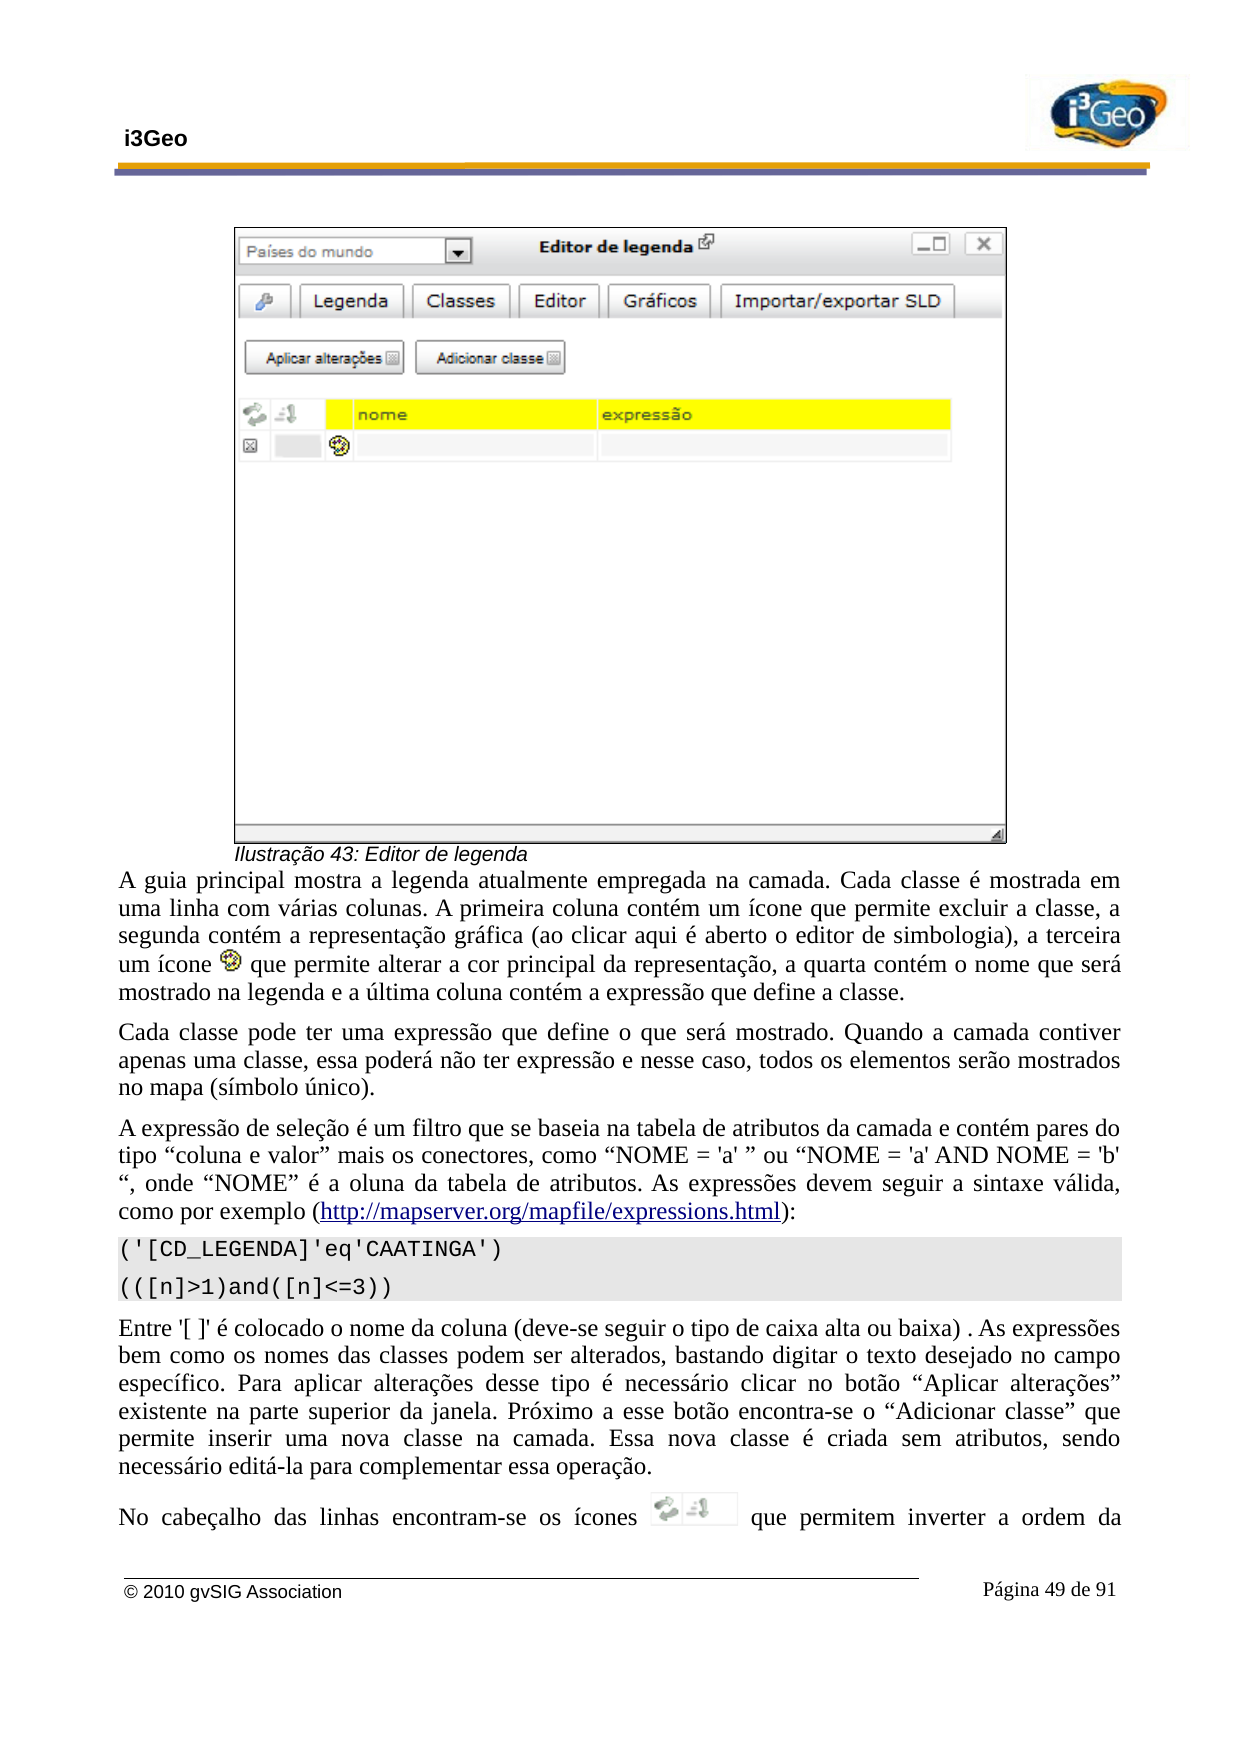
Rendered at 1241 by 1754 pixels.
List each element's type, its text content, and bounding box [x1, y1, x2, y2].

text No cabeçalho das linhas encontram-se os ícones que permitem inverter a ordem da [118, 1492, 1122, 1531]
picture [1025, 74, 1191, 151]
picture [650, 1492, 739, 1526]
text (([n]>1)and([n]<=3)) [118, 1275, 1122, 1301]
picture [235, 228, 1006, 843]
text A expressão de seleção é um filtro que se baseia na tabela de atributos da camada e contém pares do tipo “coluna e valor” mais os conectores, como “NOME = 'a' ” ou “NOME = 'a' AND NOME = 'b' “, onde “NOME” é a oluna da tabela de atributos. As expressões devem seguir a sintaxe válida, como por exemplo (http://mapserver.org/mapfile/expressions.html): [118, 1114, 1122, 1224]
text Entre '[ ]' é colocado o nome da coluna (deve-se seguir o tipo de caixa alta ou baixa) . As expressões bem como os nomes das classes podem ser alterados, bastando digitar o texto desejado no campo específico. Para aplicar alterações desse tipo é necessário clicar no botão “Aplicar alterações” existente na parte superior da janela. Próximo a esse botão encontra-se o “Adicionar classe” que permite inserir uma nova classe na camada. Essa nova classe é criada sem atributos, sendo necessário editá-la para complementar essa operação. [118, 1314, 1122, 1480]
text ('[CD_LEGENDA]'eq'CAATINGA') [118, 1237, 1122, 1263]
text Ilustração 43: Editor de legenda [234, 844, 1006, 866]
picture [219, 949, 243, 973]
text A guia principal mostra a legenda atualmente empregada na camada. Cada classe é mostrada em uma linha com várias colunas. A primeira coluna contém um ícone que permite excluir a classe, a segunda contém a representação gráfica (ao clicar aqui é aberto o editor de simbologia), a terceira um ícone que permite alterar a cor principal da representação, a quarta contém o nome que será mostrado na legenda e a última coluna contém a expressão que define a classe. [118, 839, 1122, 1006]
text Cada classe pode ter uma expressão que define o que será mostrado. Quando a camada contiver apenas uma classe, essa poderá não ter expressão e nesse caso, todos os elementos serão mostrados no mapa (símbolo único). [118, 1018, 1122, 1101]
